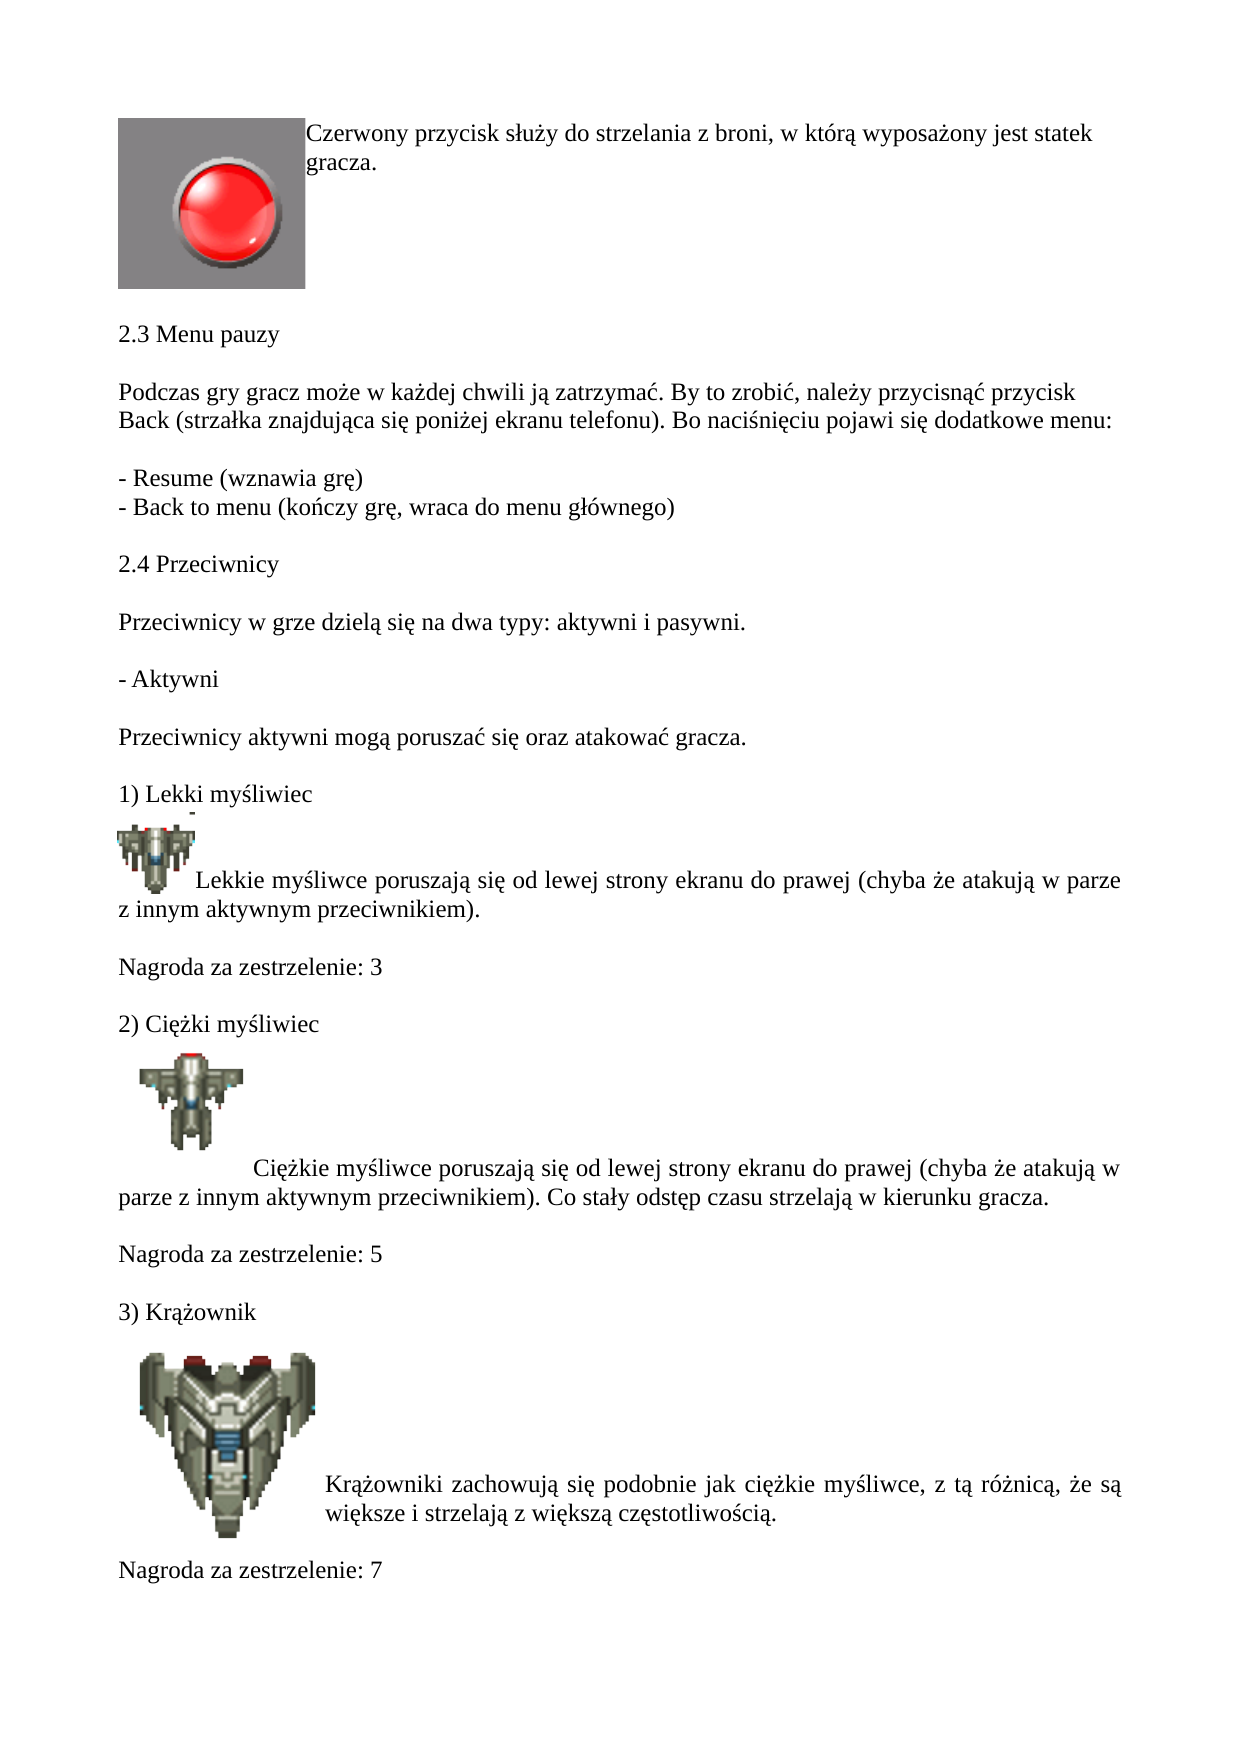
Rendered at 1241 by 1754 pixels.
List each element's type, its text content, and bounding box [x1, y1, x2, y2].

picture [117, 812, 195, 894]
text 2) Ciężki myśliwiec [118, 1009, 1122, 1038]
picture [118, 1335, 325, 1548]
text 2.4 Przeciwnicy [118, 549, 1122, 578]
text Przeciwnicy aktywni mogą poruszać się oraz atakować gracza. [118, 722, 1122, 751]
text - Resume (wznawia grę) [118, 463, 1122, 492]
text Nagroda za zestrzelenie: 7 [118, 1556, 1122, 1584]
text Nagroda za zestrzelenie: 5 [118, 1239, 1122, 1268]
text - Aktywni [118, 664, 1122, 693]
text 1) Lekki myśliwiec [118, 779, 1122, 808]
text Nagroda za zestrzelenie: 3 [118, 952, 1122, 981]
picture [127, 1047, 253, 1157]
text - Back to menu (kończy grę, wraca do menu głównego) [118, 492, 1122, 521]
text 3) Krążownik [118, 1297, 1122, 1326]
picture [118, 118, 306, 289]
text Lekkie myśliwce poruszają się od lewej strony ekranu do prawej (chyba że atakują w parze z innym aktywnym przeciwnikiem). [118, 866, 1122, 923]
text 2.3 Menu pauzy [118, 319, 1122, 348]
text Czerwony przycisk służy do strzelania z broni, w którą wyposażony jest statek gracza. [306, 118, 1122, 176]
text Podczas gry gracz może w każdej chwili ją zatrzymać. By to zrobić, należy przycisnąć przycisk Back (strzałka znajdująca się poniżej ekranu telefonu). Bo naciśnięciu pojawi się dodatkowe menu: [118, 377, 1122, 434]
text Ciężkie myśliwce poruszają się od lewej strony ekranu do prawej (chyba że atakują w parze z innym aktywnym przeciwnikiem). Co stały odstęp czasu strzelają w kierunku gracza. [118, 1153, 1122, 1211]
text Krążowniki zachowują się podobnie jak ciężkie myśliwce, z tą różnicą, że są większe i strzelają z większą częstotliwością. [325, 1469, 1122, 1527]
text Przeciwnicy w grze dzielą się na dwa typy: aktywni i pasywni. [118, 607, 1122, 636]
